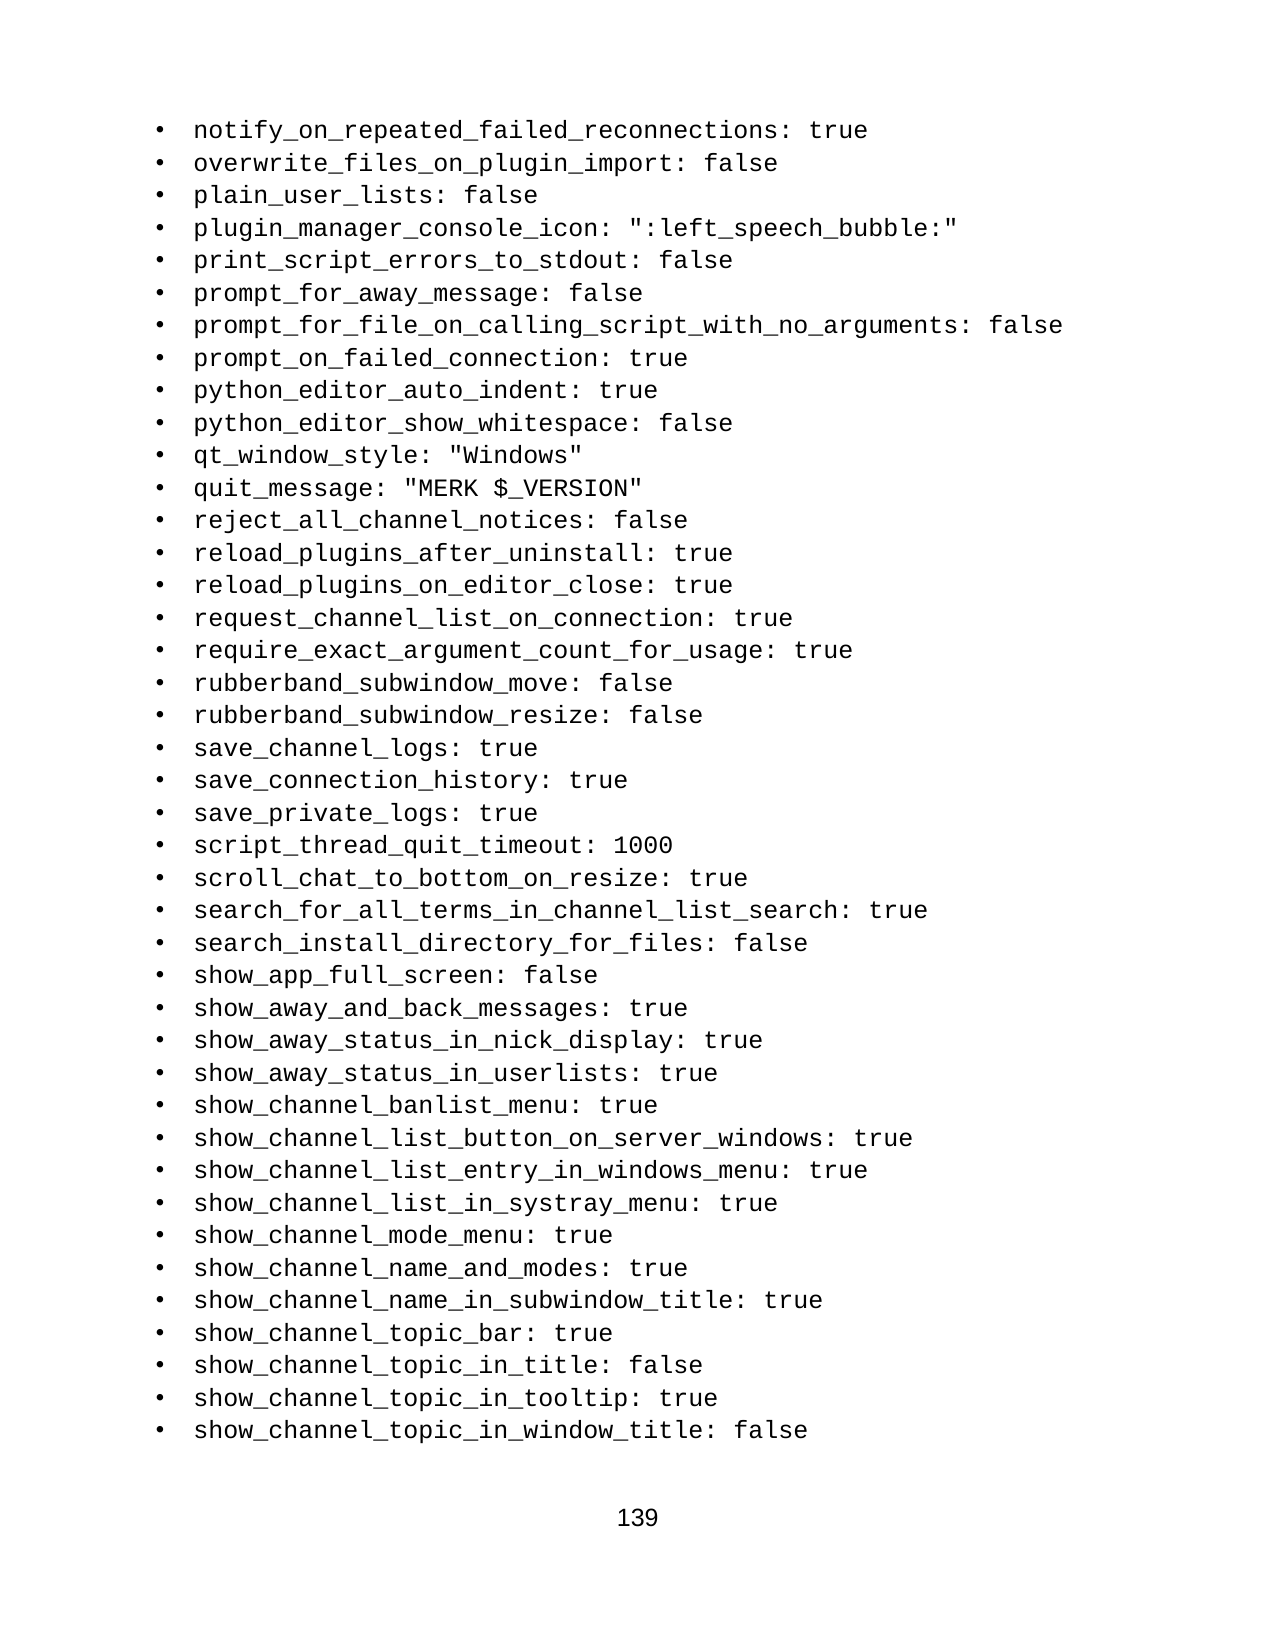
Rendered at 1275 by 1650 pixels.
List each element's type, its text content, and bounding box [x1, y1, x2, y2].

list plugin_manager_console_icon: ":left_speech_bubble:" [156, 216, 1157, 244]
list show_channel_list_entry_in_windows_menu: true [156, 1158, 1157, 1186]
list python_editor_show_whitespace: false [156, 411, 1157, 439]
list show_channel_list_in_systray_menu: true [156, 1191, 1157, 1219]
list scroll_chat_to_bottom_on_resize: true [156, 866, 1157, 894]
list rubberband_subwindow_resize: false [156, 703, 1157, 731]
list quit_message: "MERK $_VERSION" [156, 476, 1157, 504]
list show_away_status_in_nick_display: true [156, 1028, 1157, 1056]
list show_channel_topic_in_title: false [156, 1353, 1157, 1381]
list search_install_directory_for_files: false [156, 931, 1157, 959]
list require_exact_argument_count_for_usage: true [156, 638, 1157, 666]
list show_away_status_in_userlists: true [156, 1061, 1157, 1089]
list python_editor_auto_indent: true [156, 378, 1157, 406]
list save_channel_logs: true [156, 736, 1157, 764]
list rubberband_subwindow_move: false [156, 671, 1157, 699]
list script_thread_quit_timeout: 1000 [156, 833, 1157, 861]
list save_connection_history: true [156, 768, 1157, 796]
list prompt_for_away_message: false [156, 281, 1157, 309]
list reject_all_channel_notices: false [156, 508, 1157, 536]
list show_channel_topic_in_tooltip: true [156, 1386, 1157, 1414]
list reload_plugins_on_editor_close: true [156, 573, 1157, 601]
list prompt_on_failed_connection: true [156, 346, 1157, 374]
list show_channel_name_and_modes: true [156, 1256, 1157, 1284]
list reload_plugins_after_uninstall: true [156, 541, 1157, 569]
list show_channel_list_button_on_server_windows: true [156, 1126, 1157, 1154]
list show_channel_name_in_subwindow_title: true [156, 1288, 1157, 1316]
list show_app_full_screen: false [156, 963, 1157, 991]
list qt_window_style: "Windows" [156, 443, 1157, 471]
list request_channel_list_on_connection: true [156, 606, 1157, 634]
list prompt_for_file_on_calling_script_with_no_arguments: false [156, 313, 1157, 341]
list search_for_all_terms_in_channel_list_search: true [156, 898, 1157, 926]
list show_channel_banlist_menu: true [156, 1093, 1157, 1121]
list overwrite_files_on_plugin_import: false [156, 151, 1157, 179]
list show_away_and_back_messages: true [156, 996, 1157, 1024]
list plain_user_lists: false [156, 183, 1157, 211]
list show_channel_topic_in_window_title: false [156, 1418, 1157, 1446]
list show_channel_topic_bar: true [156, 1321, 1157, 1349]
list notify_on_repeated_failed_reconnections: true [156, 118, 1157, 146]
list print_script_errors_to_stdout: false [156, 248, 1157, 276]
list save_private_logs: true [156, 801, 1157, 829]
list show_channel_mode_menu: true [156, 1223, 1157, 1251]
